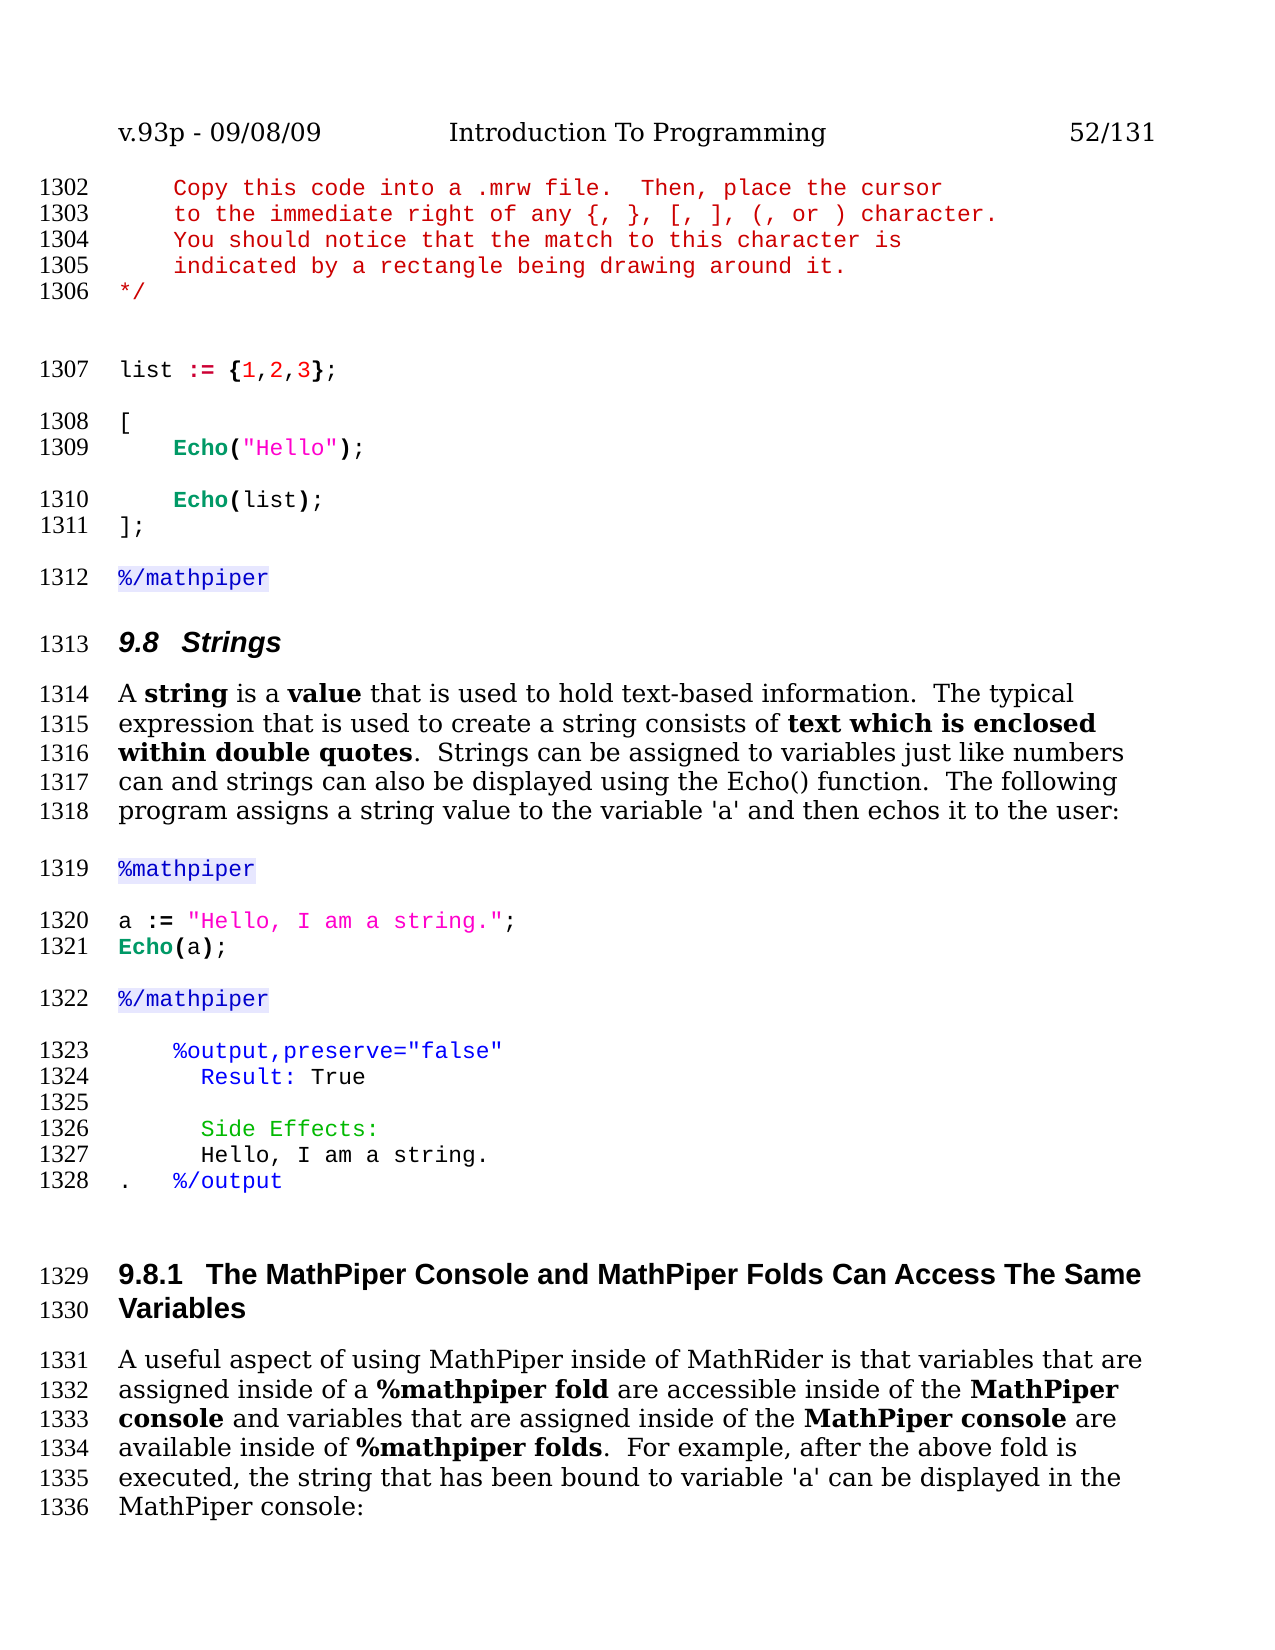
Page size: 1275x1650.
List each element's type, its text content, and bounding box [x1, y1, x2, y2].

text A useful aspect of using MathPiper inside of MathRider is that variables that are assigned inside of a %mathpiper fold are accessible inside of the MathPiper console and variables that are assigned inside of the MathPiper console are available inside of %mathpiper folds. For example, after the above fold is executed, the string that has been bound to variable 'a' can be displayed in the MathPiper console: [118, 1345, 1157, 1521]
subtitle Strings [118, 625, 1157, 658]
text a := "Hello, I am a string."; [118, 909, 1157, 936]
subtitle The MathPiper Console and MathPiper Folds Can Access The Same Variables [118, 1257, 1157, 1324]
text %/mathpiper [118, 566, 1157, 592]
text Echo(list); [118, 488, 1157, 514]
text %mathpiper [118, 858, 1157, 884]
text Echo("Hello"); [118, 436, 1157, 462]
text Copy this code into a .mrw file. Then, place the cursor [118, 177, 1157, 203]
text list := {1,2,3}; [118, 358, 1157, 384]
text Echo(a); [118, 936, 1157, 961]
text to the immediate right of any {, }, [, ], (, or ) character. [118, 203, 1157, 229]
text You should notice that the match to this character is [118, 229, 1157, 254]
text Result: True [118, 1065, 1157, 1091]
text %output,preserve="false" [118, 1039, 1157, 1065]
text Hello, I am a string. [118, 1143, 1157, 1169]
text %/mathpiper [118, 987, 1157, 1013]
text ]; [118, 514, 1157, 540]
text */ [118, 281, 1157, 306]
text . %/output [118, 1169, 1157, 1195]
text indicated by a rectangle being drawing around it. [118, 254, 1157, 281]
text Side Effects: [118, 1117, 1157, 1143]
text A string is a value that is used to hold text-based information. The typical expression that is used to create a string consists of text which is enclosed within double quotes. Strings can be assigned to variables just like numbers can and strings can also be displayed using the Echo() function. The following program assigns a string value to the variable 'a' and then echos it to the user: [118, 679, 1157, 826]
text [ [118, 410, 1157, 436]
